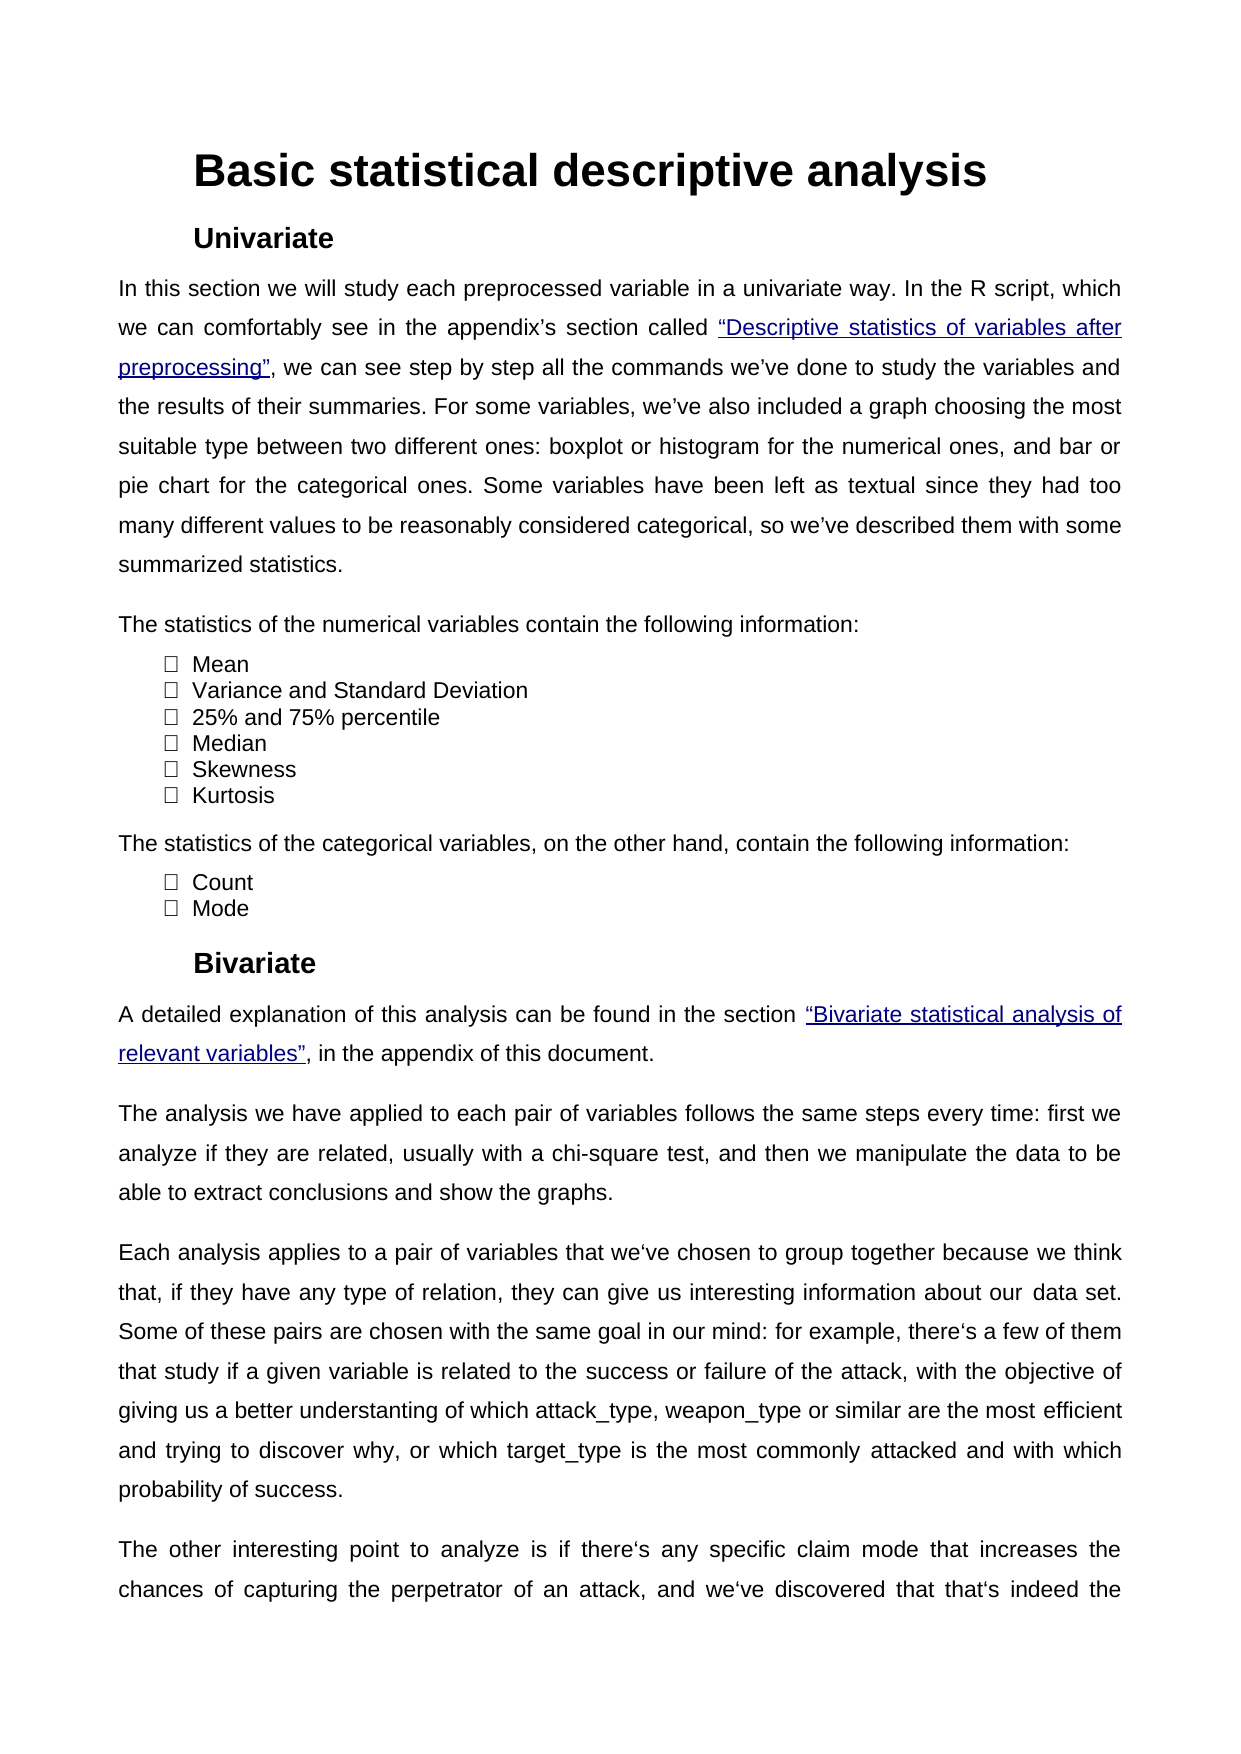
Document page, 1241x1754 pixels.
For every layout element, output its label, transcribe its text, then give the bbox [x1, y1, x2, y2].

text The other interesting point to analyze is if there‘s any specific claim mode that increases the chances of capturing the perpetrator of an attack, and we‘ve discovered that that‘s indeed the [118, 1536, 1122, 1602]
subtitle Univariate [118, 221, 1122, 254]
text In this section we will study each preprocessed variable in a univariate way. In the R script, which we can comfortably see in the appendix’s section called “Descriptive statistics of variables after preprocessing”, we can see step by step all the commands we’ve done to study the variables and the results of their summaries. For some variables, we’ve also included a graph choosing the most suitable type between two different ones: boxplot or histogram for the numerical ones, and bar or pie chart for the categorical ones. Some variables have been left as textual since they had too many different values to be reasonably considered categorical, so we’ve described them with some summarized statistics. [118, 275, 1122, 577]
list Kurtosis [162, 782, 1122, 809]
list Skewness [162, 756, 1122, 782]
list Mode [162, 895, 1122, 922]
text The statistics of the numerical variables contain the following information: [118, 611, 1122, 638]
subtitle Basic statistical descriptive analysis [118, 143, 1122, 196]
text A detailed explanation of this analysis can be found in the section “Bivariate statistical analysis of relevant variables”, in the appendix of this document. [118, 1001, 1122, 1066]
subtitle Bivariate [118, 946, 1122, 980]
text The analysis we have applied to each pair of variables follows the same steps every time: first we analyze if they are related, usually with a chi-square test, and then we manipulate the data to be able to extract conclusions and show the graphs. [118, 1100, 1122, 1206]
list Mean [162, 651, 1122, 677]
text The statistics of the categorical variables, on the other hand, contain the following information: [118, 829, 1122, 856]
list Median [162, 730, 1122, 756]
list 25% and 75% percentile [162, 703, 1122, 730]
text Each analysis applies to a pair of variables that we‘ve chosen to group together because we think that, if they have any type of relation, they can give us interesting information about our data set. Some of these pairs are chosen with the same goal in our mind: for example, there‘s a few of them that study if a given variable is related to the success or failure of the attack, with the objective of giving us a better understanting of which attack_type, weapon_type or similar are the most efficient and trying to discover why, or which target_type is the most commonly attacked and with which probability of success. [118, 1239, 1122, 1502]
list Count [162, 869, 1122, 895]
list Variance and Standard Deviation [162, 677, 1122, 703]
